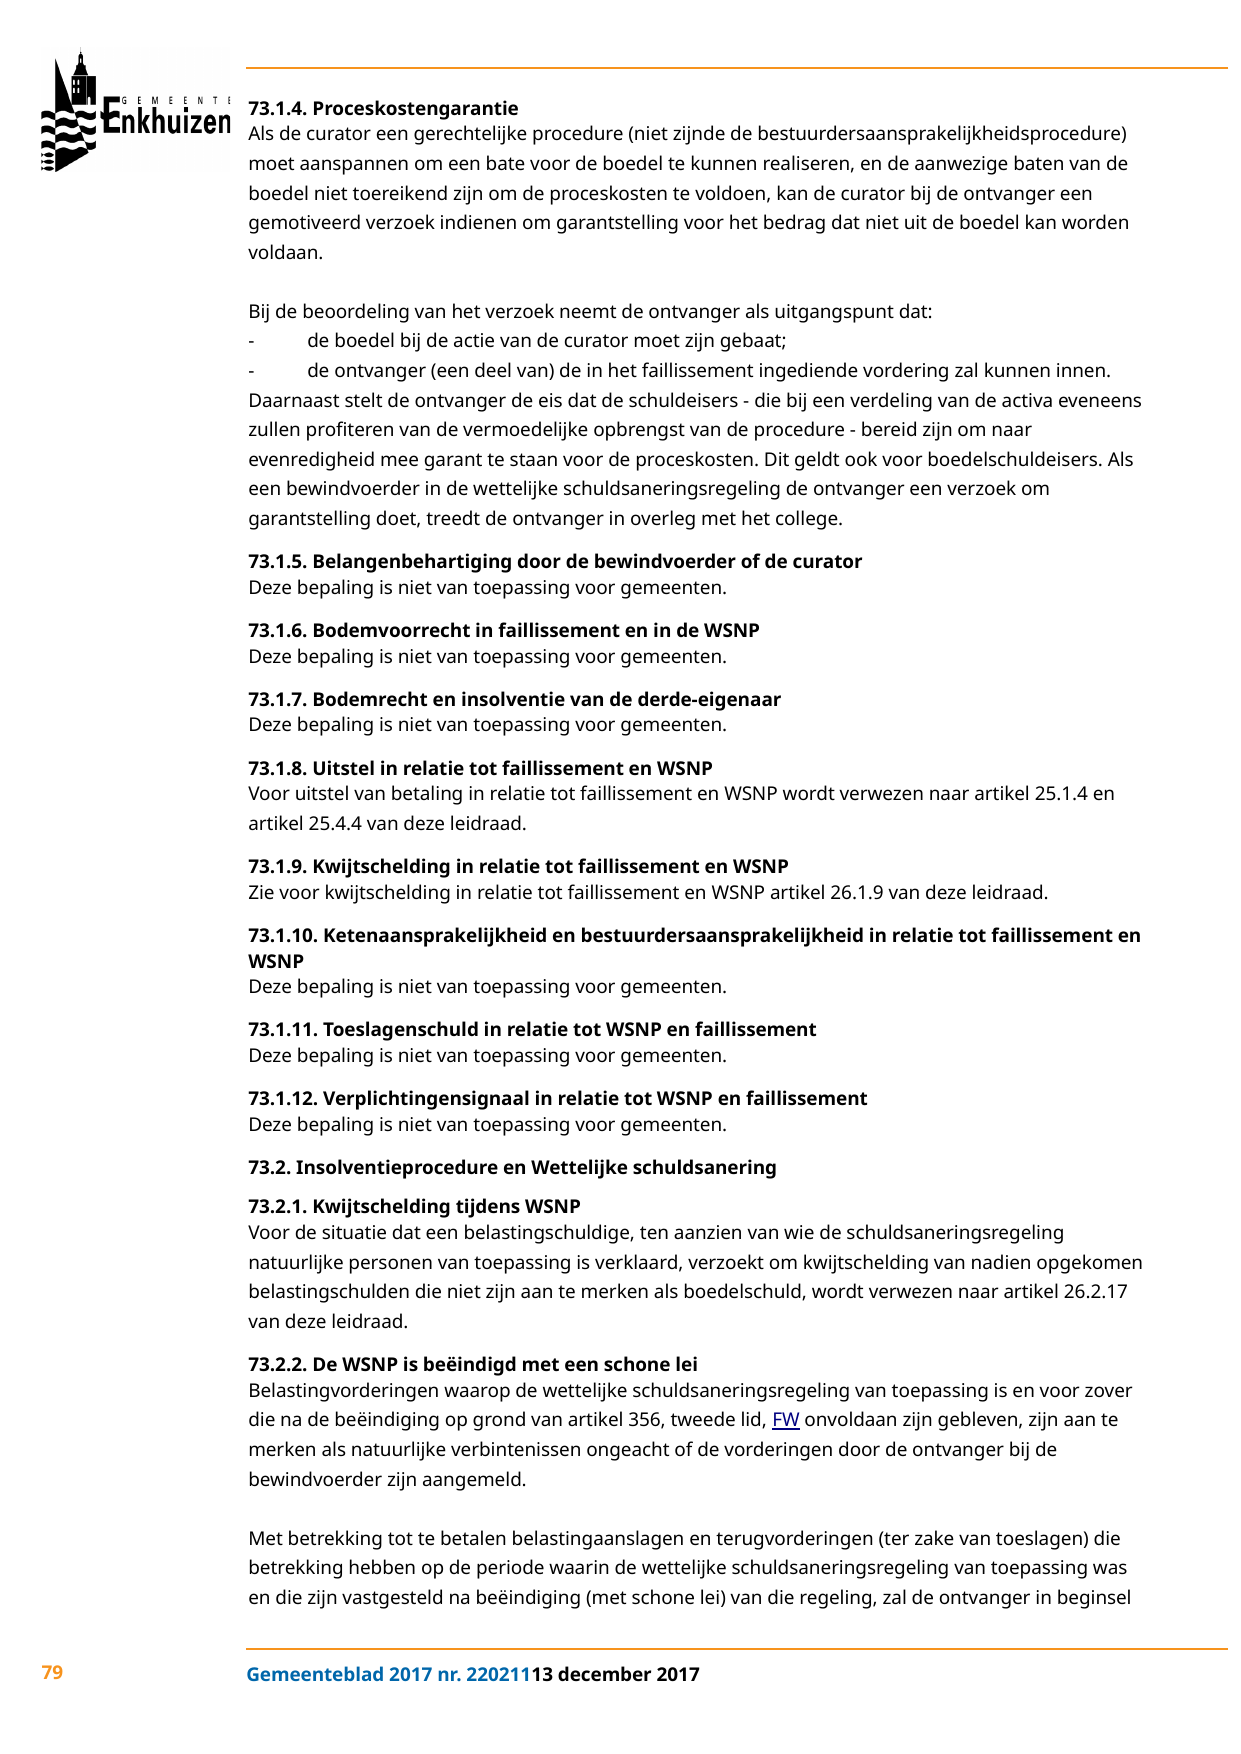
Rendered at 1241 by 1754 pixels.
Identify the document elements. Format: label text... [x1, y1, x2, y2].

text Deze bepaling is niet van toepassing voor gemeenten. [248, 1042, 1152, 1068]
text Belastingvorderingen waarop de wettelijke schuldsaneringsregeling van toepassing is en voor zover die na de beëindiging op grond van artikel 356, tweede lid, FW onvoldaan zijn gebleven, zijn aan te merken als natuurlijke verbintenissen ongeacht of de vorderingen door de ontvanger bij de bewindvoerder zijn aangemeld. [248, 1377, 1152, 1491]
text 73.1.9. Kwijtschelding in relatie tot faillissement en WSNP [248, 853, 1152, 879]
text 73.1.8. Uitstel in relatie tot faillissement en WSNP [248, 755, 1152, 781]
text Als de curator een gerechtelijke procedure (niet zijnde de bestuurdersaansprakelijkheidsprocedure) moet aanspannen om een bate voor de boedel te kunnen realiseren, en de aanwezige baten van de boedel niet toereikend zijn om de proceskosten te voldoen, kan de curator bij de ontvanger een gemotiveerd verzoek indienen om garantstelling voor het bedrag dat niet uit de boedel kan worden voldaan. [248, 121, 1152, 264]
text Voor de situatie dat een belastingschuldige, ten aanzien van wie de schuldsaneringsregeling natuurlijke personen van toepassing is verklaard, verzoekt om kwijtschelding van nadien opgekomen belastingschulden die niet zijn aan te merken als boedelschuld, wordt verwezen naar artikel 26.2.17 van deze leidraad. [248, 1219, 1152, 1334]
text 73.2. Insolventieprocedure en Wettelijke schuldsanering [248, 1154, 1152, 1180]
text Deze bepaling is niet van toepassing voor gemeenten. [248, 643, 1152, 668]
text 73.1.7. Bodemrecht en insolventie van de derde-eigenaar [248, 686, 1152, 712]
picture [41, 47, 231, 172]
text Zie voor kwijtschelding in relatie tot faillissement en WSNP artikel 26.1.9 van deze leidraad. [248, 879, 1152, 905]
text Met betrekking tot te betalen belastingaanslagen en terugvorderingen (ter zake van toeslagen) die betrekking hebben op de periode waarin de wettelijke schuldsaneringsregeling van toepassing was en die zijn vastgesteld na beëindiging (met schone lei) van die regeling, zal de ontvanger in beginsel [248, 1525, 1152, 1610]
text Deze bepaling is niet van toepassing voor gemeenten. [248, 712, 1152, 737]
text Deze bepaling is niet van toepassing voor gemeenten. [248, 574, 1152, 600]
text Daarnaast stelt de ontvanger de eis dat de schuldeisers - die bij een verdeling van de activa eveneens zullen profiteren van de vermoedelijke opbrengst van de procedure - bereid zijn om naar evenredigheid mee garant te staan voor de proceskosten. Dit geldt ook voor boedelschuldeisers. Als een bewindvoerder in de wettelijke schuldsaneringsregeling de ontvanger een verzoek om garantstelling doet, treedt de ontvanger in overleg met het college. [248, 387, 1152, 531]
text 73.1.12. Verplichtingensignaal in relatie tot WSNP en faillissement [248, 1086, 1152, 1111]
list de boedel bij de actie van de curator moet zijn gebaat; [248, 328, 1152, 353]
text Bij de beoordeling van het verzoek neemt de ontvanger als uitgangspunt dat: [248, 298, 1152, 324]
text 73.1.4. Proceskostengarantie [248, 95, 1152, 121]
text Deze bepaling is niet van toepassing voor gemeenten. [248, 1111, 1152, 1137]
text 73.1.6. Bodemvoorrecht in faillissement en in de WSNP [248, 617, 1152, 643]
text 73.1.10. Ketenaansprakelijkheid en bestuurdersaansprakelijkheid in relatie tot faillissement en WSNP [248, 922, 1152, 973]
text 73.1.5. Belangenbehartiging door de bewindvoerder of de curator [248, 548, 1152, 574]
text Deze bepaling is niet van toepassing voor gemeenten. [248, 973, 1152, 999]
text Voor uitstel van betaling in relatie tot faillissement en WSNP wordt verwezen naar artikel 25.1.4 en artikel 25.4.4 van deze leidraad. [248, 781, 1152, 836]
text 73.1.11. Toeslagenschuld in relatie tot WSNP en faillissement [248, 1017, 1152, 1042]
text 73.2.2. De WSNP is beëindigd met een schone lei [248, 1351, 1152, 1377]
list de ontvanger (een deel van) de in het faillissement ingediende vordering zal kunnen innen. [248, 357, 1152, 383]
text 73.2.1. Kwijtschelding tijdens WSNP [248, 1194, 1152, 1219]
